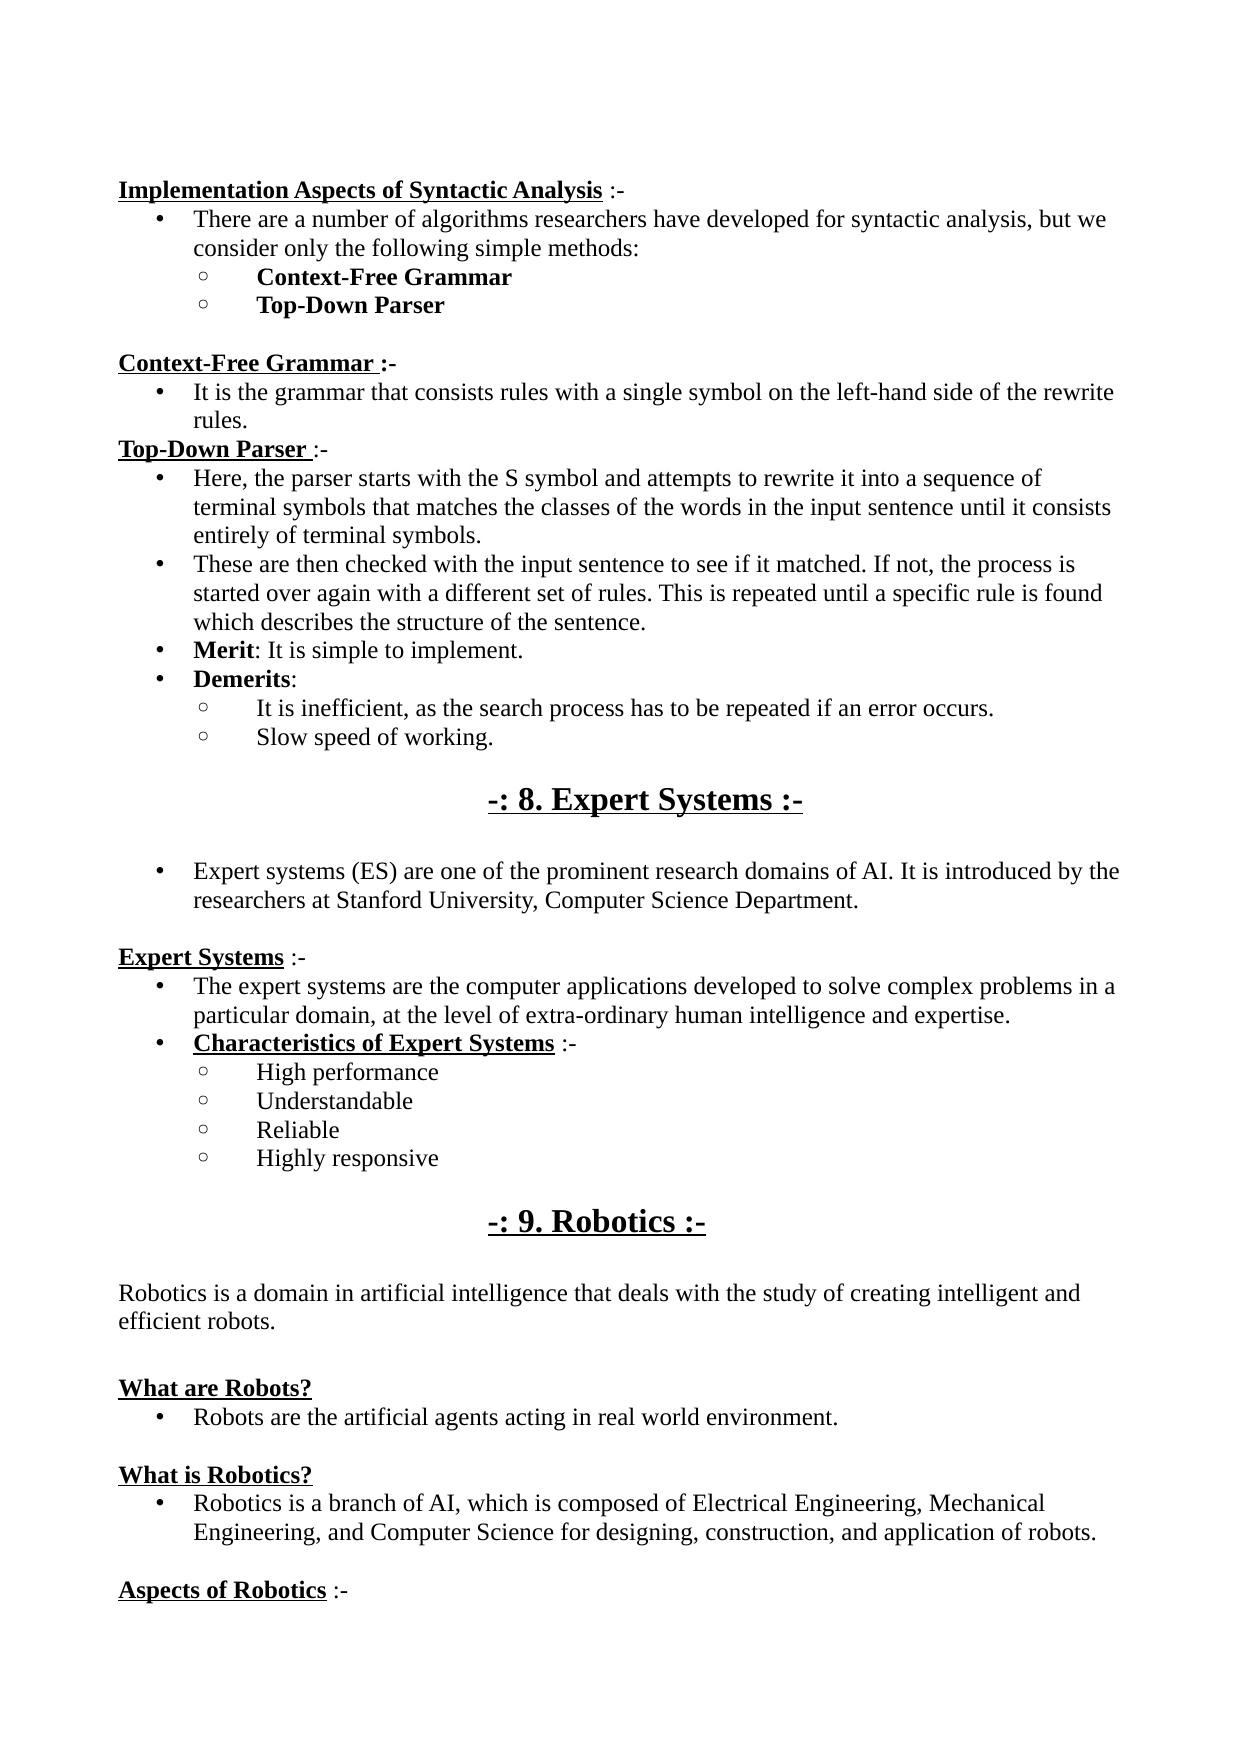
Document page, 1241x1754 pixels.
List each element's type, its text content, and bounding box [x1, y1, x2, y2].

list The expert systems are the computer applications developed to solve complex problems in a particular domain, at the level of extra-ordinary human intelligence and expertise. [156, 971, 1122, 1028]
list Merit: It is simple to implement. [156, 636, 1122, 664]
text Top-Down Parser :- [118, 434, 1122, 463]
text Aspects of Robotics :- [118, 1575, 1122, 1603]
text -: 9. Robotics :- [118, 1201, 1122, 1239]
list  High performance [193, 1057, 1122, 1086]
list Expert systems (ES) are one of the prominent research domains of AI. It is introduced by the researchers at Stanford University, Computer Science Department. [156, 856, 1122, 913]
text Expert Systems :- [118, 942, 1122, 971]
text -: 8. Expert Systems :- [118, 779, 1122, 818]
text What is Robotics? [118, 1460, 1122, 1488]
list  Understandable [193, 1086, 1122, 1115]
list Robots are the artificial agents acting in real world environment. [156, 1402, 1122, 1431]
list  Context-Free Grammar [193, 262, 1122, 291]
text Robotics is a domain in artificial intelligence that deals with the study of creating intelligent and efficient robots. [118, 1278, 1122, 1335]
text Implementation Aspects of Syntactic Analysis :- [118, 176, 1122, 204]
list  Reliable [193, 1115, 1122, 1143]
text Context-Free Grammar :- [118, 348, 1122, 377]
list Characteristics of Expert Systems :- [156, 1028, 1122, 1057]
list  It is inefficient, as the search process has to be repeated if an error occurs. [193, 693, 1122, 722]
list Here, the parser starts with the S symbol and attempts to rewrite it into a sequence of terminal symbols that matches the classes of the words in the input sentence until it consists entirely of terminal symbols. [156, 463, 1122, 549]
list It is the grammar that consists rules with a single symbol on the left-hand side of the rewrite rules. [156, 377, 1122, 434]
list  Highly responsive [193, 1143, 1122, 1172]
list Robotics is a branch of AI, which is composed of Electrical Engineering, Mechanical Engineering, and Computer Science for designing, construction, and application of robots. [156, 1488, 1122, 1546]
list These are then checked with the input sentence to see if it matched. If not, the process is started over again with a different set of rules. This is repeated until a specific rule is found which describes the structure of the sentence. [156, 549, 1122, 636]
list There are a number of algorithms researchers have developed for syntactic analysis, but we consider only the following simple methods: [156, 204, 1122, 262]
list  Top-Down Parser [193, 291, 1122, 319]
text What are Robots? [118, 1373, 1122, 1402]
list  Slow speed of working. [193, 722, 1122, 751]
list Demerits: [156, 664, 1122, 693]
